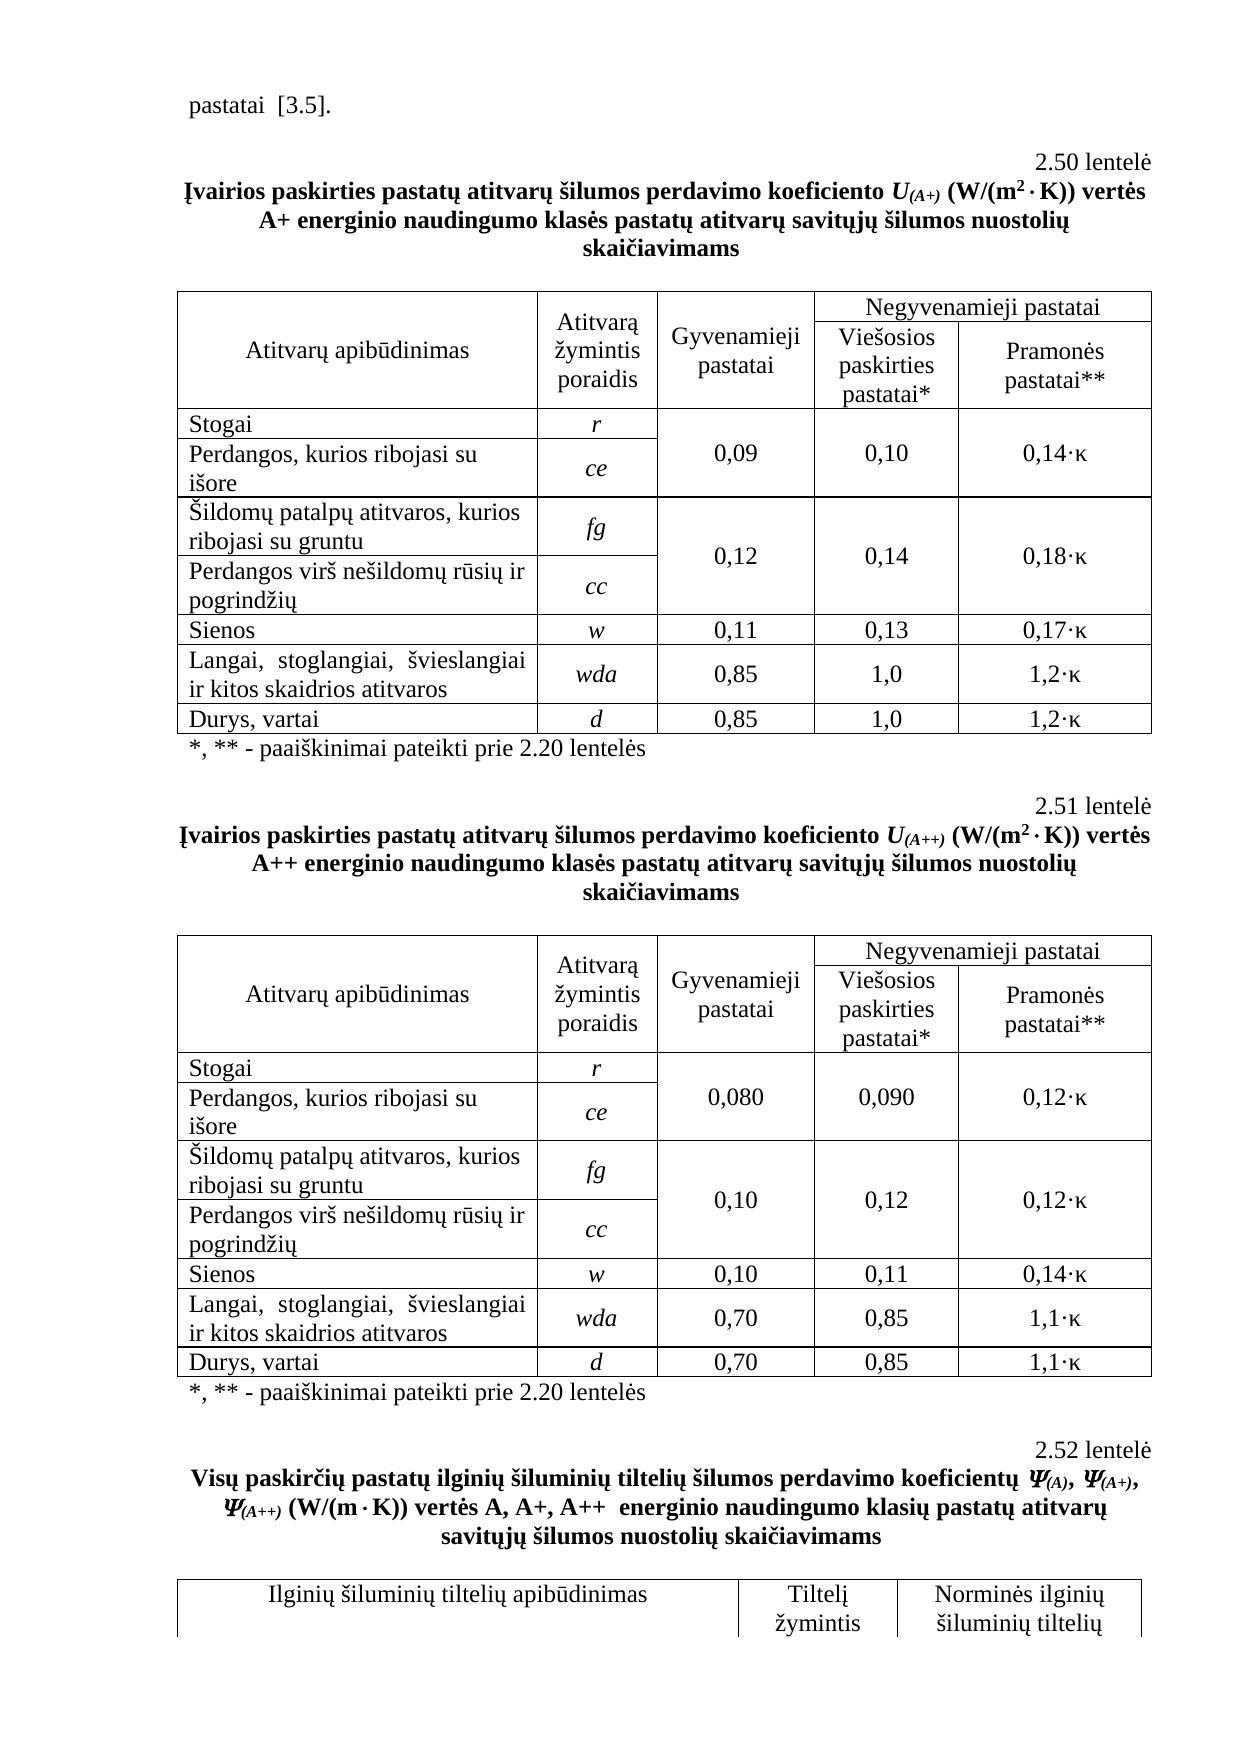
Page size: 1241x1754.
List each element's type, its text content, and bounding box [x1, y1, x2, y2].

table_header Atitvarų apibūdinimas [178, 292, 537, 408]
table_cell 1,2·κ [959, 645, 1151, 703]
table_cell 0,70 [658, 1289, 814, 1346]
table_cell 0,85 [815, 1289, 958, 1346]
table_cell Perdangos, kurios ribojasi su išore [178, 1083, 537, 1140]
table_header Gyvenamieji pastatai [658, 292, 814, 408]
table_cell *, ** - paaiškinimai pateikti prie 2.20 lentelės [177, 1377, 1151, 1406]
table_cell Langai, stoglangiai, švieslangiai ir kitos skaidrios atitvaros [178, 1289, 537, 1346]
table_cell 1,0 [815, 704, 958, 732]
table_cell 0,85 [815, 1348, 958, 1376]
table_cell Viešosios paskirties pastatai* [815, 322, 958, 408]
table_cell ce [538, 439, 657, 496]
table_header Tiltelį žymintis [739, 1580, 897, 1637]
table_cell r [538, 409, 657, 438]
table_cell *, ** - paaiškinimai pateikti prie 2.20 lentelės [177, 734, 1151, 762]
table_cell 0,85 [658, 645, 814, 703]
table_cell Pramonės pastatai** [959, 322, 1151, 408]
table_cell w [538, 1259, 657, 1288]
text Visų paskirčių pastatų ilginių šiluminių tiltelių šilumos perdavimo koeficientų (A), (A+), (A++) (W/(mK)) vertės A, A+, A++ energinio naudingumo klasių pastatų atitvarų savitųjų šilumos nuostolių skaičiavimams [177, 1463, 1151, 1550]
table_cell wda [538, 1289, 657, 1346]
table_cell 0,14·κ [959, 409, 1151, 496]
table_header Negyvenamieji pastatai [815, 936, 1151, 964]
text 2.52 lentelė [177, 1435, 1151, 1463]
table_cell wda [538, 645, 657, 703]
table_header Atitvarą žymintis poraidis [538, 936, 657, 1052]
table_cell fg [538, 1141, 657, 1199]
table_cell Perdangos virš nešildomų rūsių ir pogrindžių [178, 556, 537, 614]
table_cell 0,09 [658, 409, 814, 496]
table_cell cc [538, 1200, 657, 1258]
table_cell r [538, 1053, 657, 1082]
table_cell 1,1·κ [959, 1289, 1151, 1346]
table_cell 0,12·κ [959, 1141, 1151, 1258]
table_cell 1,0 [815, 645, 958, 703]
table_cell 0,14·κ [959, 1259, 1151, 1288]
table_cell Pramonės pastatai** [959, 966, 1151, 1052]
table_header Norminės ilginių šiluminių tiltelių [898, 1580, 1141, 1637]
table_cell Durys, vartai [178, 704, 537, 732]
table_header Gyvenamieji pastatai [658, 936, 814, 1052]
table_cell Stogai [178, 1053, 537, 1082]
table_cell 0,70 [658, 1348, 814, 1376]
table_cell 0,10 [658, 1259, 814, 1288]
table_header Atitvarų apibūdinimas [178, 936, 537, 1052]
table_cell Perdangos, kurios ribojasi su išore [178, 439, 537, 496]
table_cell Šildomų patalpų atitvaros, kurios ribojasi su gruntu [178, 1141, 537, 1199]
table_cell Šildomų patalpų atitvaros, kurios ribojasi su gruntu [178, 498, 537, 555]
table_cell 0,10 [815, 409, 958, 496]
table_cell 1,2·κ [959, 704, 1151, 732]
table_cell w [538, 615, 657, 644]
table_cell d [538, 1348, 657, 1376]
table_header Negyvenamieji pastatai [815, 292, 1151, 321]
table_cell 0,10 [658, 1141, 814, 1258]
table_cell 0,12·κ [959, 1053, 1151, 1140]
table_cell 1,1·κ [959, 1348, 1151, 1376]
table_cell 0,13 [815, 615, 958, 644]
table_cell 0,85 [658, 704, 814, 732]
table_cell 0,11 [815, 1259, 958, 1288]
table_cell cc [538, 556, 657, 614]
table_cell fg [538, 498, 657, 555]
text 2.50 lentelė [177, 147, 1151, 176]
text Įvairios paskirties pastatų atitvarų šilumos perdavimo koeficiento U(A++) (W/(m2K)) vertės A++ energinio naudingumo klasės pastatų atitvarų savitųjų šilumos nuostolių skaičiavimams [177, 820, 1151, 906]
table_cell Langai, stoglangiai, švieslangiai ir kitos skaidrios atitvaros [178, 645, 537, 703]
table_cell 0,17·κ [959, 615, 1151, 644]
table_cell 0,12 [658, 498, 814, 614]
table_cell Sienos [178, 615, 537, 644]
table_header Ilginių šiluminių tiltelių apibūdinimas [178, 1580, 738, 1637]
table_cell 0,090 [815, 1053, 958, 1140]
table_cell 0,080 [658, 1053, 814, 1140]
text 2.51 lentelė [177, 791, 1151, 820]
table_cell d [538, 704, 657, 732]
table_cell Durys, vartai [178, 1348, 537, 1376]
table_cell 0,14 [815, 498, 958, 614]
table_cell 0,11 [658, 615, 814, 644]
table_cell 0,18·κ [959, 498, 1151, 614]
table_cell 0,12 [815, 1141, 958, 1258]
table_cell Stogai [178, 409, 537, 438]
table_cell Sienos [178, 1259, 537, 1288]
table_cell ce [538, 1083, 657, 1140]
text Įvairios paskirties pastatų atitvarų šilumos perdavimo koeficiento U(A+) (W/(m2K)) vertės A+ energinio naudingumo klasės pastatų atitvarų savitųjų šilumos nuostolių skaičiavimams [177, 176, 1151, 262]
table_header Atitvarą žymintis poraidis [538, 292, 657, 408]
table_cell pastatai [3.5]. [177, 89, 1151, 118]
table_cell Viešosios paskirties pastatai* [815, 966, 958, 1052]
table_cell Perdangos virš nešildomų rūsių ir pogrindžių [178, 1200, 537, 1258]
